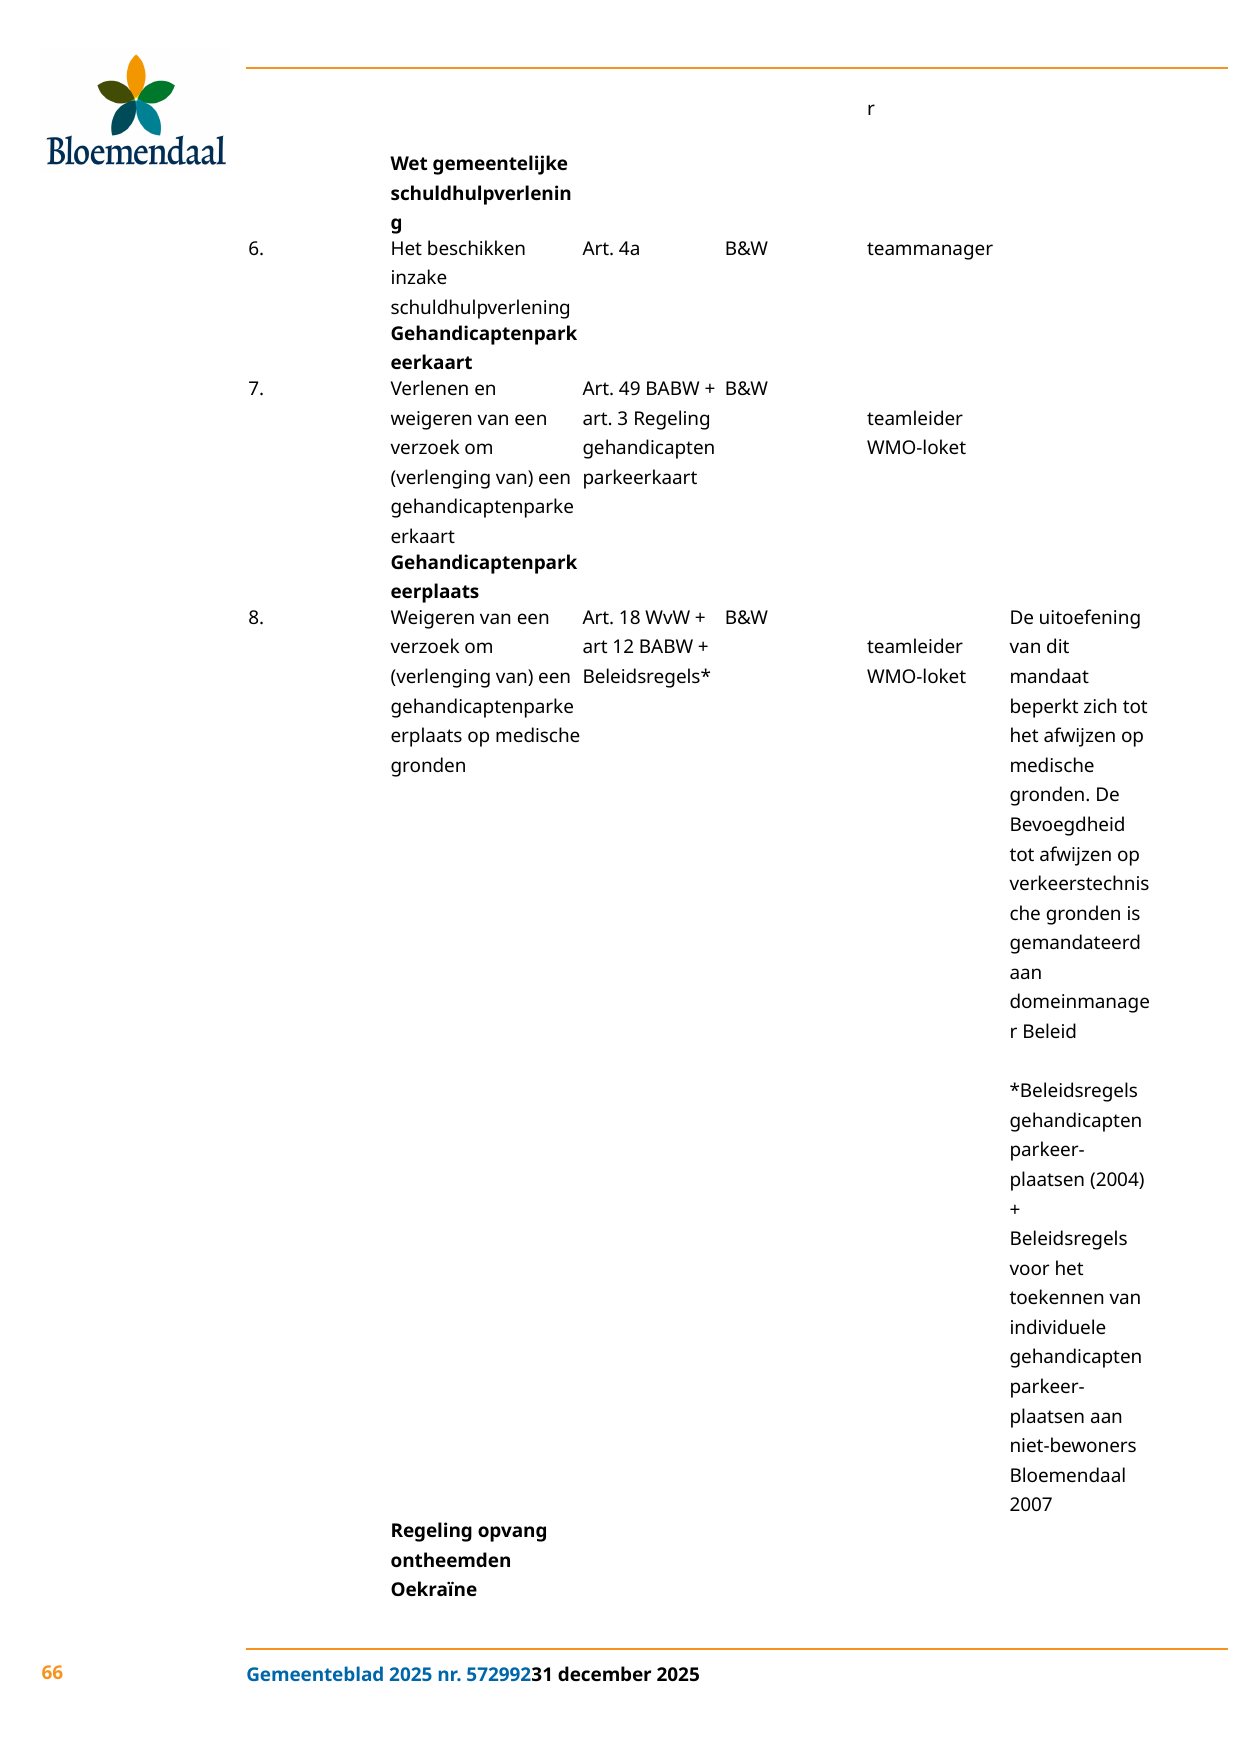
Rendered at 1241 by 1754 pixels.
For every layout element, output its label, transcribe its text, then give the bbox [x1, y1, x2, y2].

table_cell 6. [248, 235, 390, 320]
table_cell [1009, 375, 1152, 549]
table_cell Gehandicaptenparkeerkaart [390, 320, 582, 375]
table_cell [390, 95, 582, 121]
table_cell Art. 4a [582, 235, 724, 320]
table_cell [248, 95, 390, 121]
table_cell [582, 1518, 724, 1602]
table_cell [725, 121, 867, 235]
table_cell [248, 1518, 390, 1602]
table_cell [725, 1518, 867, 1602]
table_cell [725, 320, 867, 375]
table_cell teamleider WMO-loket [867, 375, 1009, 549]
table_cell [1009, 121, 1152, 235]
table_cell [1009, 1518, 1152, 1602]
table_cell [867, 549, 1009, 604]
table_cell [867, 320, 1009, 375]
table_cell 8. [248, 604, 390, 1517]
table_cell [582, 320, 724, 375]
table_cell [1009, 549, 1152, 604]
table_cell Art. 18 WvW + art 12 BABW + Beleidsregels* [582, 604, 724, 1517]
table_cell Het beschikken inzake schuldhulpverlening [390, 235, 582, 320]
table_cell [248, 549, 390, 604]
table_cell [1009, 95, 1152, 121]
table_cell De uitoefening van dit mandaat beperkt zich tot het afwijzen op medische gronden. De Bevoegdheid tot afwijzen op verkeerstechnische gronden is gemandateerd aan domeinmanager Beleid *Beleidsregels gehandicaptenparkeer-plaatsen (2004) + Beleidsregels voor het toekennen van individuele gehandicaptenparkeer-plaatsen aan niet-bewoners Bloemendaal 2007 [1009, 604, 1152, 1517]
table_cell [725, 95, 867, 121]
table_cell [1009, 320, 1152, 375]
table_cell B&W [725, 375, 867, 549]
table_cell Wet gemeentelijke schuldhulpverlening [390, 121, 582, 235]
table_cell Regeling opvang ontheemden Oekraïne [390, 1518, 582, 1602]
table_cell [248, 320, 390, 375]
table_cell Verlenen en weigeren van een verzoek om (verlenging van) een gehandicaptenparkeerkaart [390, 375, 582, 549]
table_cell Weigeren van een verzoek om (verlenging van) een gehandicaptenparkeerplaats op medische gronden [390, 604, 582, 1517]
table_cell [582, 121, 724, 235]
table_cell Gehandicaptenparkeerplaats [390, 549, 582, 604]
table_cell [582, 95, 724, 121]
table_cell 7. [248, 375, 390, 549]
table_cell r [867, 95, 1009, 121]
table_cell [248, 121, 390, 235]
table_cell [582, 549, 724, 604]
table_cell teammanager [867, 235, 1009, 320]
table_cell [1009, 235, 1152, 320]
table_cell [867, 1518, 1009, 1602]
table_cell B&W [725, 604, 867, 1517]
table_cell teamleider WMO-loket [867, 604, 1009, 1517]
table_cell [725, 549, 867, 604]
table_cell [867, 121, 1009, 235]
table_cell Art. 49 BABW + art. 3 Regeling gehandicaptenparkeerkaart [582, 375, 724, 549]
picture [41, 47, 231, 172]
table_cell B&W [725, 235, 867, 320]
